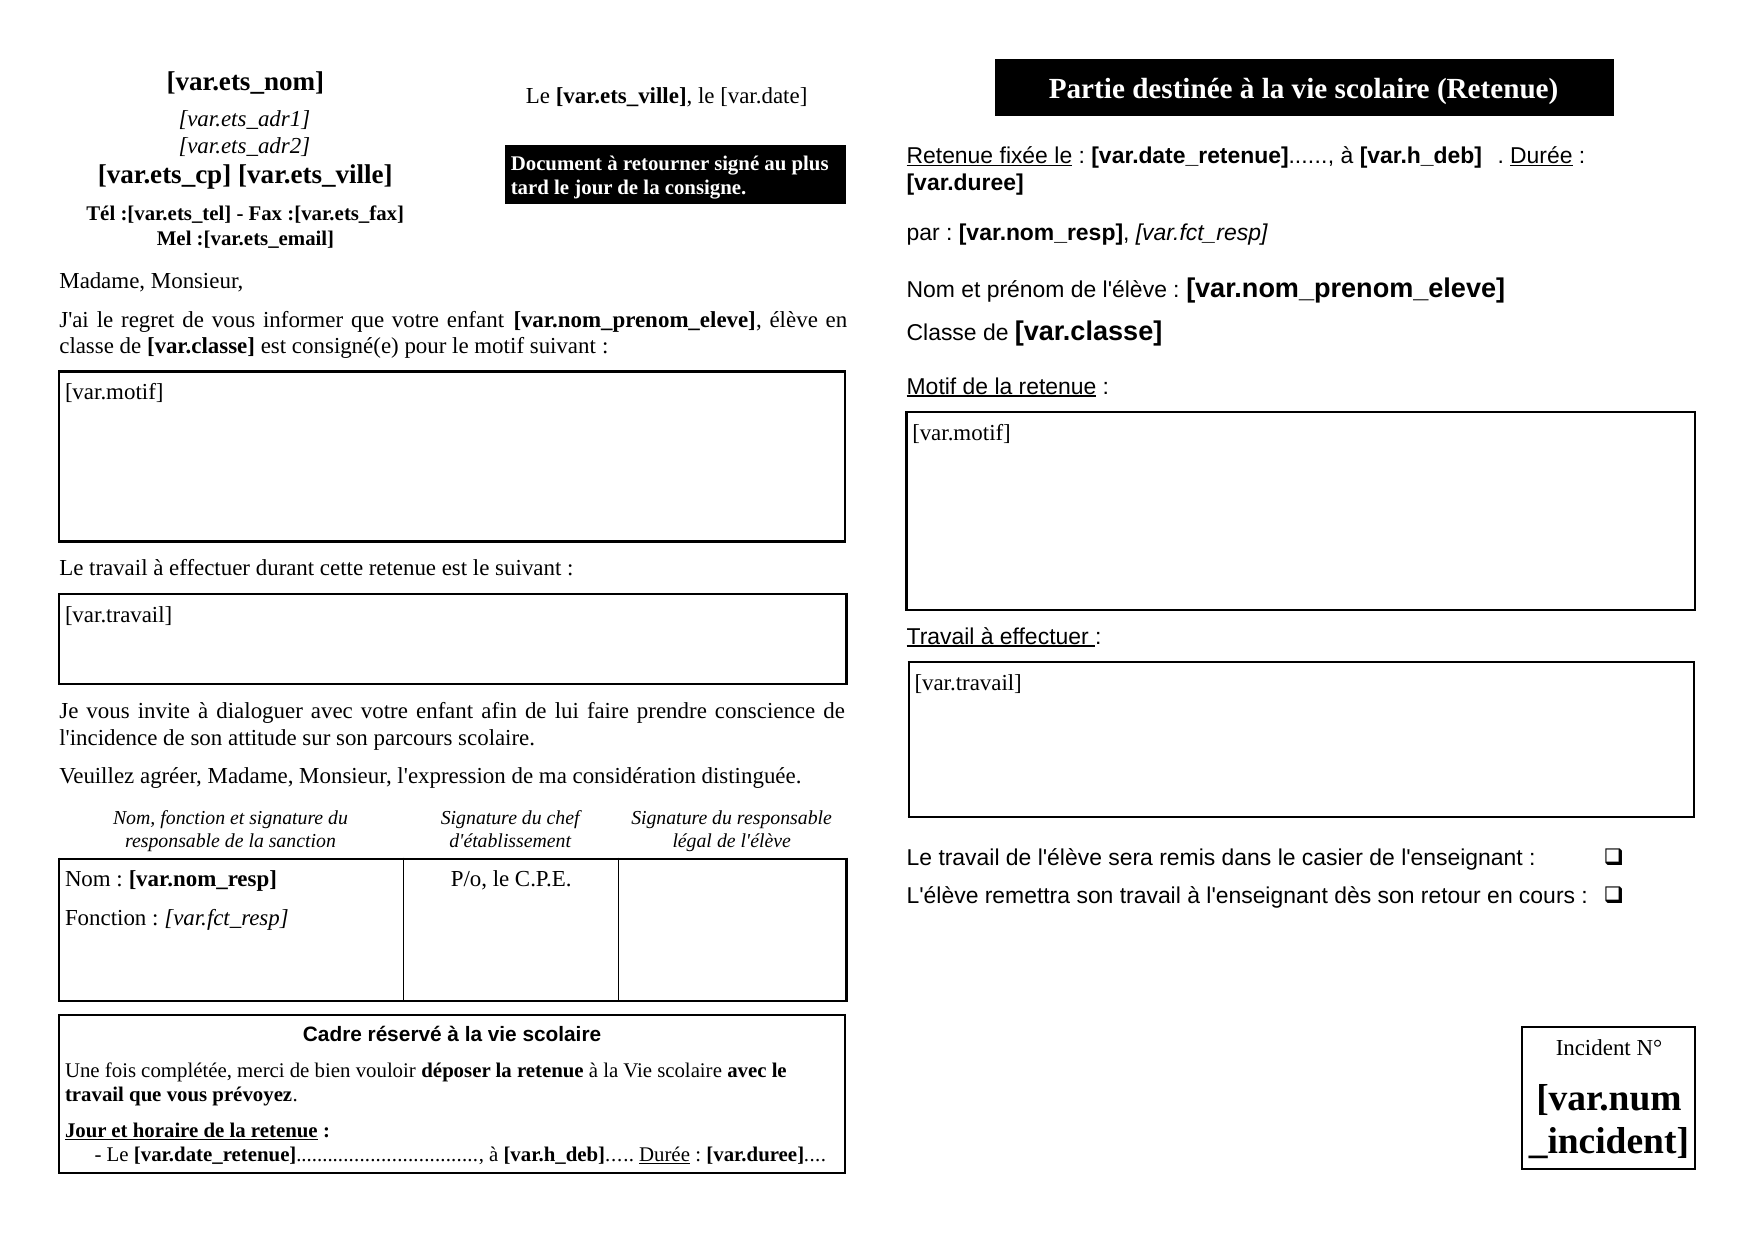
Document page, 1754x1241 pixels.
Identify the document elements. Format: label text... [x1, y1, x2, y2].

table_header [1614, 59, 1695, 116]
text Le travail à effectuer durant cette retenue est le suivant : [59, 554, 847, 581]
table_cell P/o, le C.P.E. [404, 860, 618, 1000]
table_cell [431, 205, 846, 260]
table_header [906, 59, 995, 116]
text Veuillez agréer, Madame, Monsieur, l'expression de ma considération distinguée. [59, 762, 847, 788]
text Madame, Monsieur, [59, 267, 847, 294]
table_header [var.travail] [60, 595, 845, 683]
table_header Signature du responsable légal de l'élève [618, 800, 846, 857]
text Je vous invite à dialoguer avec votre enfant afin de lui faire prendre conscience de l'incidence de son attitude sur son parcours scolaire. [59, 697, 847, 750]
table_header [var.travail] [910, 663, 1693, 816]
table_cell [619, 860, 845, 1000]
text par : [var.nom_resp], [var.fct_resp] [906, 219, 1695, 246]
table_header [906, 1026, 1521, 1168]
table_cell Nom : [var.nom_resp] Fonction : [var.fct_resp] [60, 860, 403, 1000]
text Travail à effectuer : [906, 623, 1695, 649]
table_header Incident N° [1523, 1028, 1694, 1070]
table_header [var.motif] [908, 413, 1694, 609]
text L'élève remettra son travail à l'enseignant dès son retour en cours :  [906, 882, 1695, 909]
text Motif de la retenue : [906, 373, 1695, 399]
table_header Partie destinée à la vie scolaire (Retenue) [995, 59, 1614, 116]
table_cell [431, 145, 505, 204]
table_cell Document à retourner signé au plus tard le jour de la consigne. [505, 145, 846, 204]
table_header Nom, fonction et signature du responsable de la sanction [59, 800, 404, 857]
table_header [var.motif] [60, 373, 844, 540]
table_header Cadre réservé à la vie scolaire Une fois complétée, merci de bien vouloir déposer la retenue à la Vie scolaire avec le travail que vous prévoyez. Jour et horaire de la retenue : - Le [var.date_retenue] , à [var.h_deb] . Durée : [var.duree] [60, 1016, 844, 1172]
text Classe de [var.classe] [906, 315, 1695, 346]
text Le travail de l'élève sera remis dans le casier de l'enseignant :  [906, 844, 1695, 871]
table_header [var.ets_nom] [var.ets_adr1] [var.ets_adr2] [var.ets_cp] [var.ets_ville] Tél :[var.ets_tel] - Fax :[var.ets_fax] Mel :[var.ets_email] [59, 59, 431, 260]
text Nom et prénom de l'élève : [var.nom_prenom_eleve] [906, 272, 1695, 303]
text J'ai le regret de vous informer que votre enfant [var.nom_prenom_eleve], élève en classe de [var.classe] est consigné(e) pour le motif suivant : [59, 306, 847, 358]
table_cell [var.num_incident] [1523, 1070, 1694, 1168]
text Retenue fixée le : [var.date_retenue] , à [var.h_deb] . Durée : [var.duree] [906, 142, 1695, 195]
table_header Le [var.ets_ville], le [var.date] [431, 59, 846, 145]
table_header Signature du chef d'établissement [404, 800, 618, 857]
